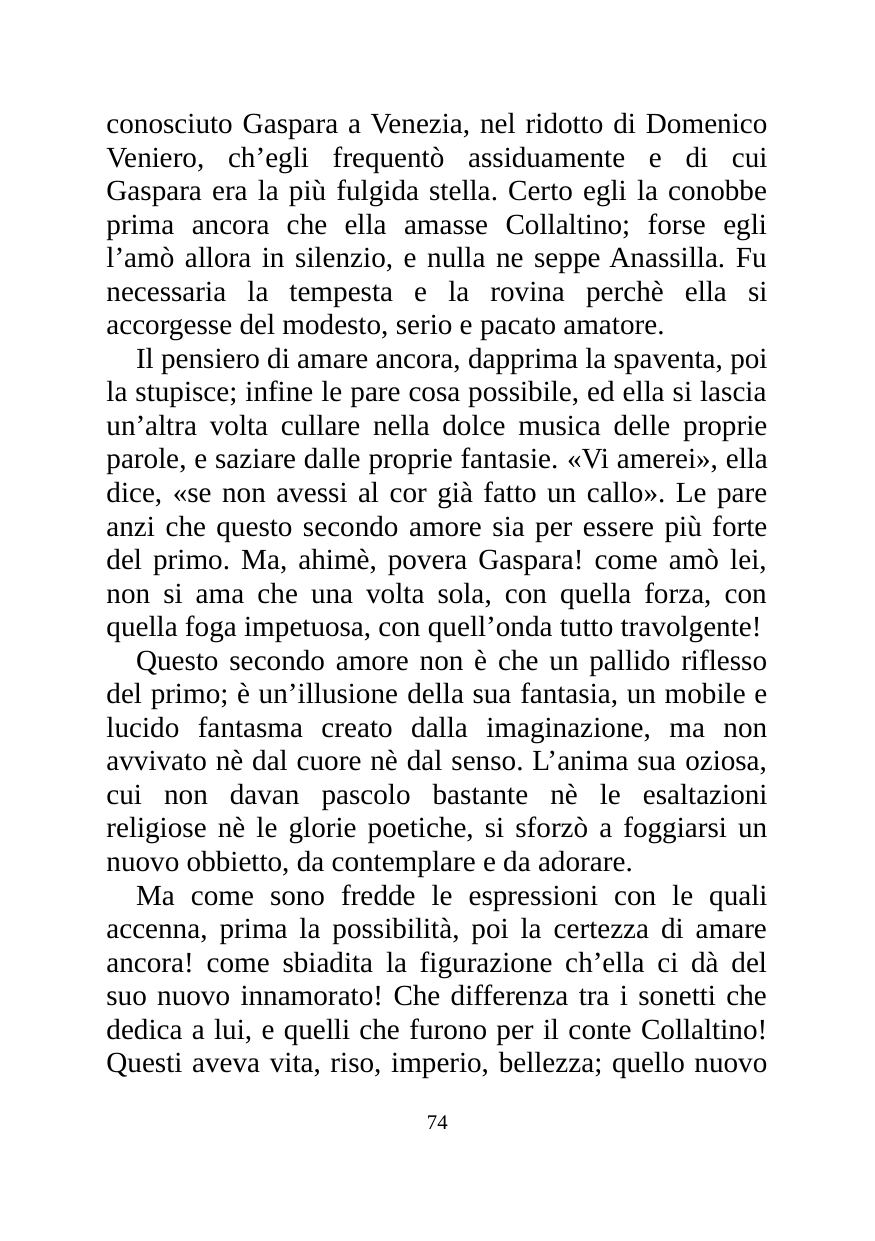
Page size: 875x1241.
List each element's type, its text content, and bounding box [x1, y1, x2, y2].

text conosciuto Gaspara a Venezia, nel ridotto di Domenico Veniero, ch’egli frequentò assiduamente e di cui Gaspara era la più fulgida stella. Certo egli la conobbe prima ancora che ella amasse Collaltino; forse egli l’amò allora in silenzio, e nulla ne seppe Anassilla. Fu necessaria la tempesta e la rovina perchè ella si accorgesse del modesto, serio e pacato amatore. [106, 106, 768, 341]
text Il pensiero di amare ancora, dapprima la spaventa, poi la stupisce; infine le pare cosa possibile, ed ella si lascia un’altra volta cullare nella dolce musica delle proprie parole, e saziare dalle proprie fantasie. «Vi amerei», ella dice, «se non avessi al cor già fatto un callo». Le pare anzi che questo secondo amore sia per essere più forte del primo. Ma, ahimè, povera Gaspara! come amò lei, non si ama che una volta sola, con quella forza, con quella foga impetuosa, con quell’onda tutto travolgente! [106, 341, 768, 643]
text Questo secondo amore non è che un pallido riflesso del primo; è un’illusione della sua fantasia, un mobile e lucido fantasma creato dalla imaginazione, ma non avvivato nè dal cuore nè dal senso. L’anima sua oziosa, cui non davan pascolo bastante nè le esaltazioni religiose nè le glorie poetiche, si sforzò a foggiarsi un nuovo obbietto, da contemplare e da adorare. [106, 643, 768, 878]
text Ma come sono fredde le espressioni con le quali accenna, prima la possibilità, poi la certezza di amare ancora! come sbiadita la figurazione ch’ella ci dà del suo nuovo innamorato! Che differenza tra i sonetti che dedica a lui, e quelli che furono per il conte Collaltino! Questi aveva vita, riso, imperio, bellezza; quello nuovo [106, 878, 768, 1079]
